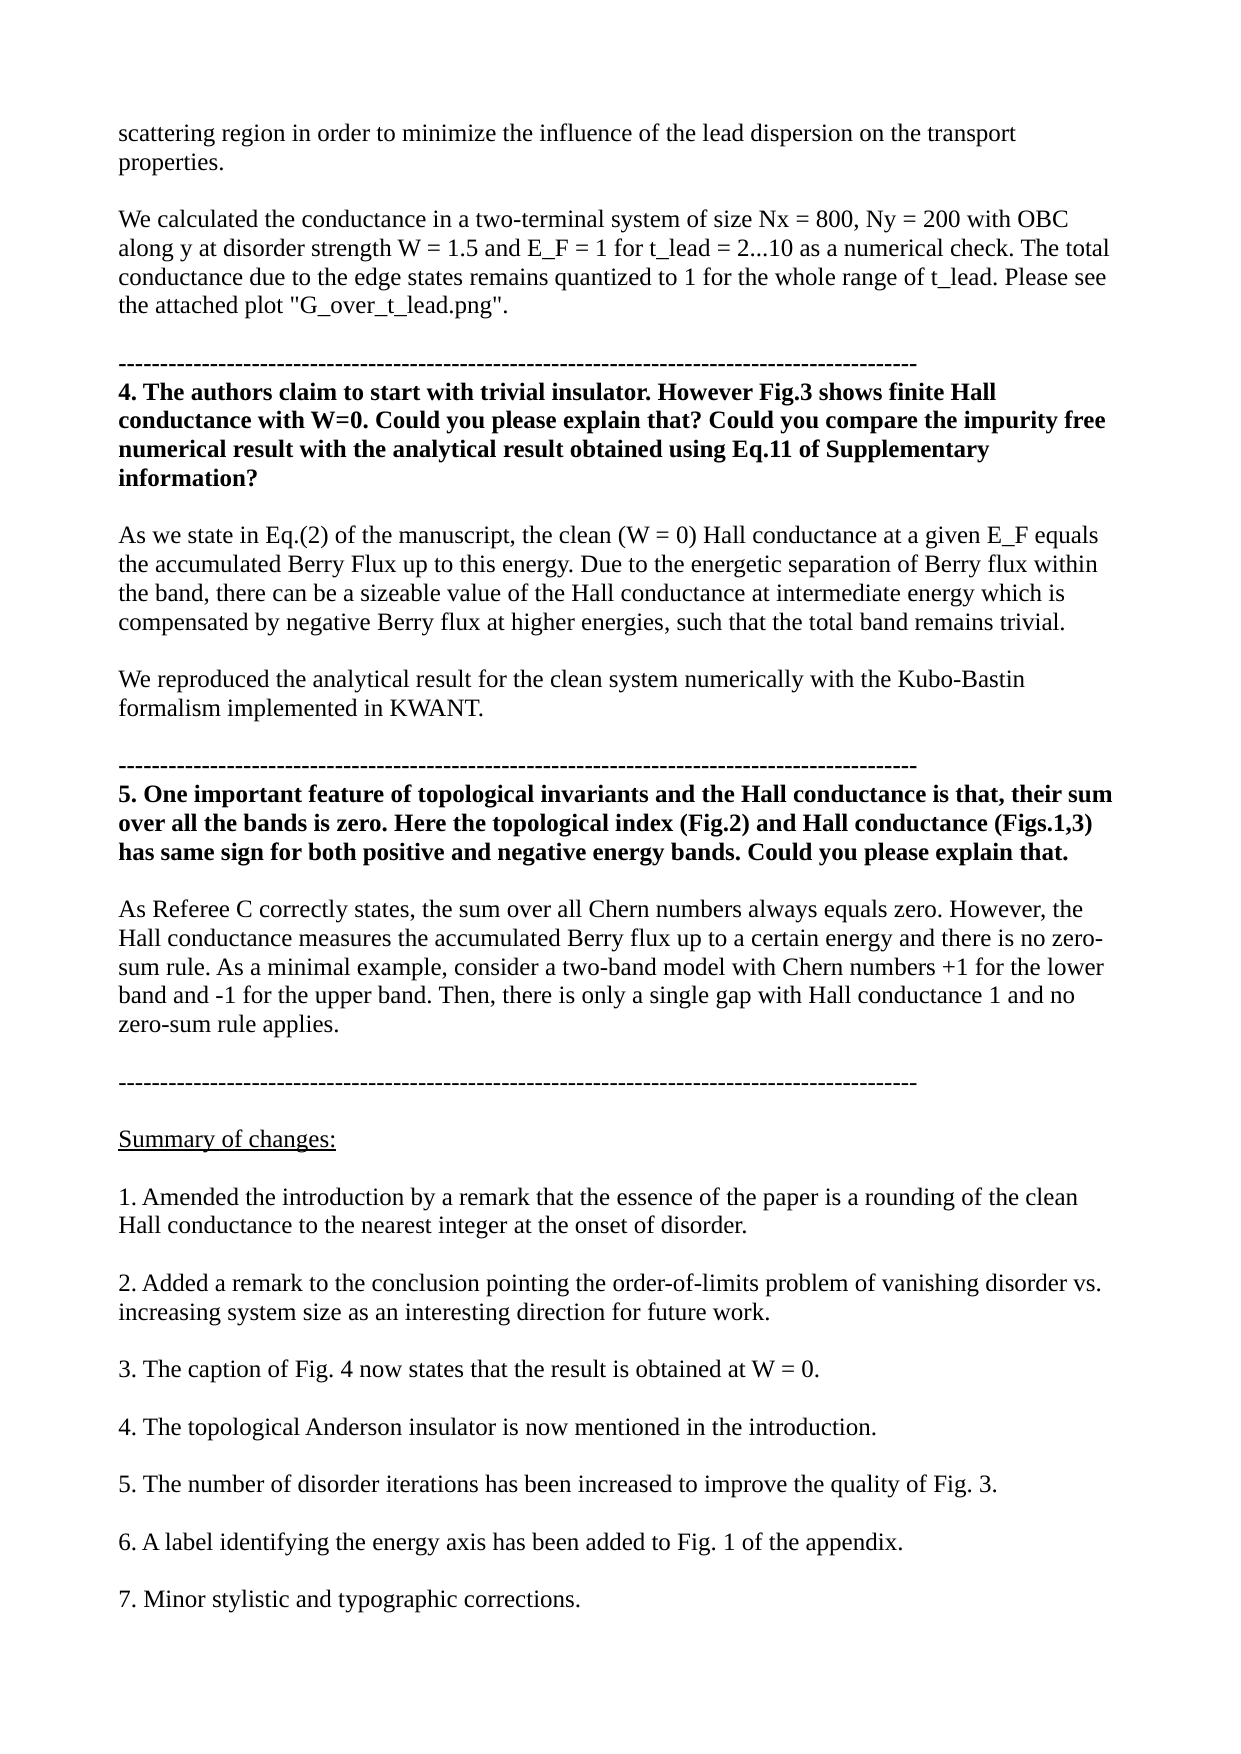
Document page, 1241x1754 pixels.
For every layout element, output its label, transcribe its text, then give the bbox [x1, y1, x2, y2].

text 4. The authors claim to start with trivial insulator. However Fig.3 shows finite Hall conductance with W=0. Could you please explain that? Could you compare the impurity free numerical result with the analytical result obtained using Eq.11 of Supplementary information? [118, 377, 1122, 492]
text scattering region in order to minimize the influence of the lead dispersion on the transport properties. [118, 118, 1122, 176]
text 4. The topological Anderson insulator is now mentioned in the introduction. [118, 1412, 1122, 1441]
text 3. The caption of Fig. 4 now states that the result is obtained at W = 0. [118, 1354, 1122, 1383]
text ------------------------------------------------------------------------------------------------ [118, 348, 1122, 377]
text ------------------------------------------------------------------------------------------------ [118, 751, 1122, 779]
text 5. One important feature of topological invariants and the Hall conductance is that, their sum over all the bands is zero. Here the topological index (Fig.2) and Hall conductance (Figs.1,3) has same sign for both positive and negative energy bands. Could you please explain that. [118, 779, 1122, 866]
text 5. The number of disorder iterations has been increased to improve the quality of Fig. 3. [118, 1469, 1122, 1498]
text As we state in Eq.(2) of the manuscript, the clean (W = 0) Hall conductance at a given E_F equals the accumulated Berry Flux up to this energy. Due to the energetic separation of Berry flux within the band, there can be a sizeable value of the Hall conductance at intermediate energy which is compensated by negative Berry flux at higher energies, such that the total band remains trivial. [118, 521, 1122, 636]
text 2. Added a remark to the conclusion pointing the order-of-limits problem of vanishing disorder vs. increasing system size as an interesting direction for future work. [118, 1268, 1122, 1326]
text ------------------------------------------------------------------------------------------------ [118, 1067, 1122, 1096]
text Summary of changes: [118, 1124, 1122, 1153]
text As Referee C correctly states, the sum over all Chern numbers always equals zero. However, the Hall conductance measures the accumulated Berry flux up to a certain energy and there is no zero-sum rule. As a minimal example, consider a two-band model with Chern numbers +1 for the lower band and -1 for the upper band. Then, there is only a single gap with Hall conductance 1 and no zero-sum rule applies. [118, 894, 1122, 1038]
text 7. Minor stylistic and typographic corrections. [118, 1584, 1122, 1613]
text 1. Amended the introduction by a remark that the essence of the paper is a rounding of the clean Hall conductance to the nearest integer at the onset of disorder. [118, 1182, 1122, 1239]
text We calculated the conductance in a two-terminal system of size Nx = 800, Ny = 200 with OBC along y at disorder strength W = 1.5 and E_F = 1 for t_lead = 2...10 as a numerical check. The total conductance due to the edge states remains quantized to 1 for the whole range of t_lead. Please see the attached plot "G_over_t_lead.png". [118, 204, 1122, 319]
text We reproduced the analytical result for the clean system numerically with the Kubo-Bastin formalism implemented in KWANT. [118, 664, 1122, 722]
text 6. A label identifying the energy axis has been added to Fig. 1 of the appendix. [118, 1527, 1122, 1556]
